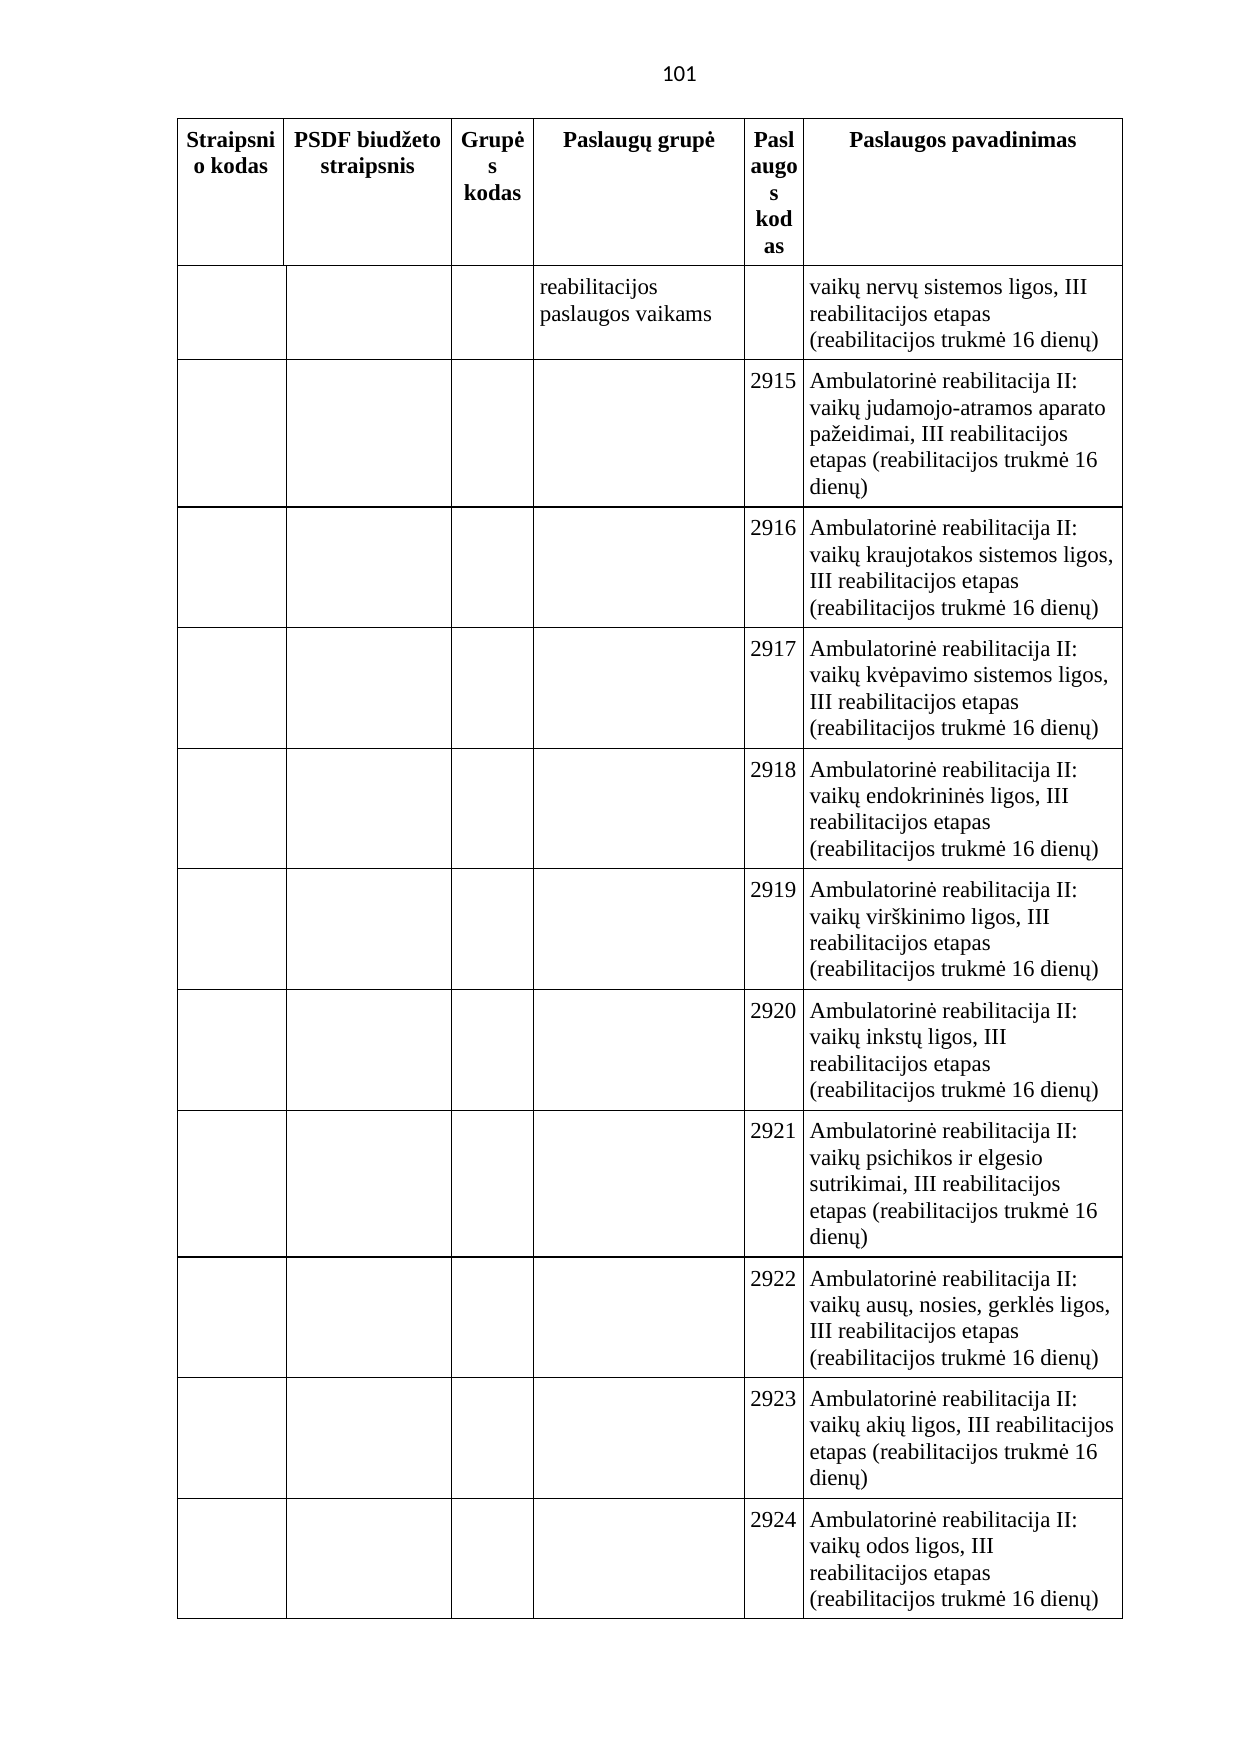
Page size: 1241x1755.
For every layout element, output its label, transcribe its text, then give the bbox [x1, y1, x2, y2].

table_cell [178, 1499, 286, 1618]
table_cell Ambulatorinė reabilitacija II: vaikų kvėpavimo sistemos ligos, III reabilitacijos etapas (reabilitacijos trukmė 16 dienų) [804, 628, 1122, 748]
table_cell [178, 266, 286, 359]
table_cell [534, 1499, 744, 1618]
table_cell [287, 1499, 451, 1618]
table_cell reabilitacijos paslaugos vaikams [534, 266, 744, 359]
table_cell 2917 [745, 628, 803, 748]
table_cell [452, 1499, 533, 1618]
table_cell [534, 869, 744, 989]
table_cell [287, 749, 451, 868]
table_cell 2923 [745, 1378, 803, 1498]
table_cell Ambulatorinė reabilitacija II: vaikų endokrininės ligos, III reabilitacijos etapas (reabilitacijos trukmė 16 dienų) [804, 749, 1122, 868]
table_header Paslaugos kodas [745, 119, 803, 265]
table_cell [452, 628, 533, 748]
table_cell [452, 360, 533, 506]
table_cell Ambulatorinė reabilitacija II: vaikų judamojo-atramos aparato pažeidimai, III reabilitacijos etapas (reabilitacijos trukmė 16 dienų) [804, 360, 1122, 506]
table_cell [534, 749, 744, 868]
table_cell [178, 1111, 286, 1256]
table_cell [452, 1378, 533, 1498]
table_header Grupės kodas [452, 119, 533, 265]
table_cell [178, 990, 286, 1109]
table_cell 2922 [745, 1258, 803, 1377]
table_cell [287, 508, 451, 627]
table_cell 2916 [745, 508, 803, 627]
table_cell Ambulatorinė reabilitacija II: vaikų akių ligos, III reabilitacijos etapas (reabilitacijos trukmė 16 dienų) [804, 1378, 1122, 1498]
table_cell [452, 749, 533, 868]
table_cell [287, 360, 451, 506]
table_header Paslaugos pavadinimas [804, 119, 1122, 265]
table_header Paslaugų grupė [534, 119, 744, 265]
table_cell Ambulatorinė reabilitacija II: vaikų virškinimo ligos, III reabilitacijos etapas (reabilitacijos trukmė 16 dienų) [804, 869, 1122, 989]
table_cell 2920 [745, 990, 803, 1109]
table_cell 2921 [745, 1111, 803, 1256]
table_cell [452, 1111, 533, 1256]
table_cell [534, 1111, 744, 1256]
table_cell [178, 749, 286, 868]
table_cell [534, 990, 744, 1109]
table_cell 2919 [745, 869, 803, 989]
table_cell [287, 628, 451, 748]
table_header PSDF biudžeto straipsnis [284, 119, 451, 265]
table_cell [287, 990, 451, 1109]
table_header Straipsnio kodas [178, 119, 283, 265]
table_cell [178, 628, 286, 748]
table_cell [178, 360, 286, 506]
table_cell [178, 508, 286, 627]
table_cell [452, 508, 533, 627]
table_cell [178, 1378, 286, 1498]
table_cell [452, 266, 533, 359]
table_cell [452, 1258, 533, 1377]
table_cell 2915 [745, 360, 803, 506]
table_cell [745, 266, 803, 359]
table_cell [452, 869, 533, 989]
table_cell [534, 628, 744, 748]
table_cell [287, 266, 451, 359]
table_cell [178, 869, 286, 989]
table_cell [534, 360, 744, 506]
table_cell [534, 508, 744, 627]
table_cell [287, 1111, 451, 1256]
table_cell [287, 1258, 451, 1377]
table_cell Ambulatorinė reabilitacija II: vaikų ausų, nosies, gerklės ligos, III reabilitacijos etapas (reabilitacijos trukmė 16 dienų) [804, 1258, 1122, 1377]
table_cell [452, 990, 533, 1109]
table_cell vaikų nervų sistemos ligos, III reabilitacijos etapas (reabilitacijos trukmė 16 dienų) [804, 266, 1122, 359]
table_cell Ambulatorinė reabilitacija II: vaikų inkstų ligos, III reabilitacijos etapas (reabilitacijos trukmė 16 dienų) [804, 990, 1122, 1109]
table_cell Ambulatorinė reabilitacija II: vaikų psichikos ir elgesio sutrikimai, III reabilitacijos etapas (reabilitacijos trukmė 16 dienų) [804, 1111, 1122, 1256]
table_cell [287, 869, 451, 989]
table_cell [178, 1258, 286, 1377]
table_cell [287, 1378, 451, 1498]
table_cell 2918 [745, 749, 803, 868]
table_cell 2924 [745, 1499, 803, 1618]
table_cell [534, 1258, 744, 1377]
table_cell Ambulatorinė reabilitacija II: vaikų kraujotakos sistemos ligos, III reabilitacijos etapas (reabilitacijos trukmė 16 dienų) [804, 508, 1122, 627]
table_cell Ambulatorinė reabilitacija II: vaikų odos ligos, III reabilitacijos etapas (reabilitacijos trukmė 16 dienų) [804, 1499, 1122, 1618]
table_cell [534, 1378, 744, 1498]
